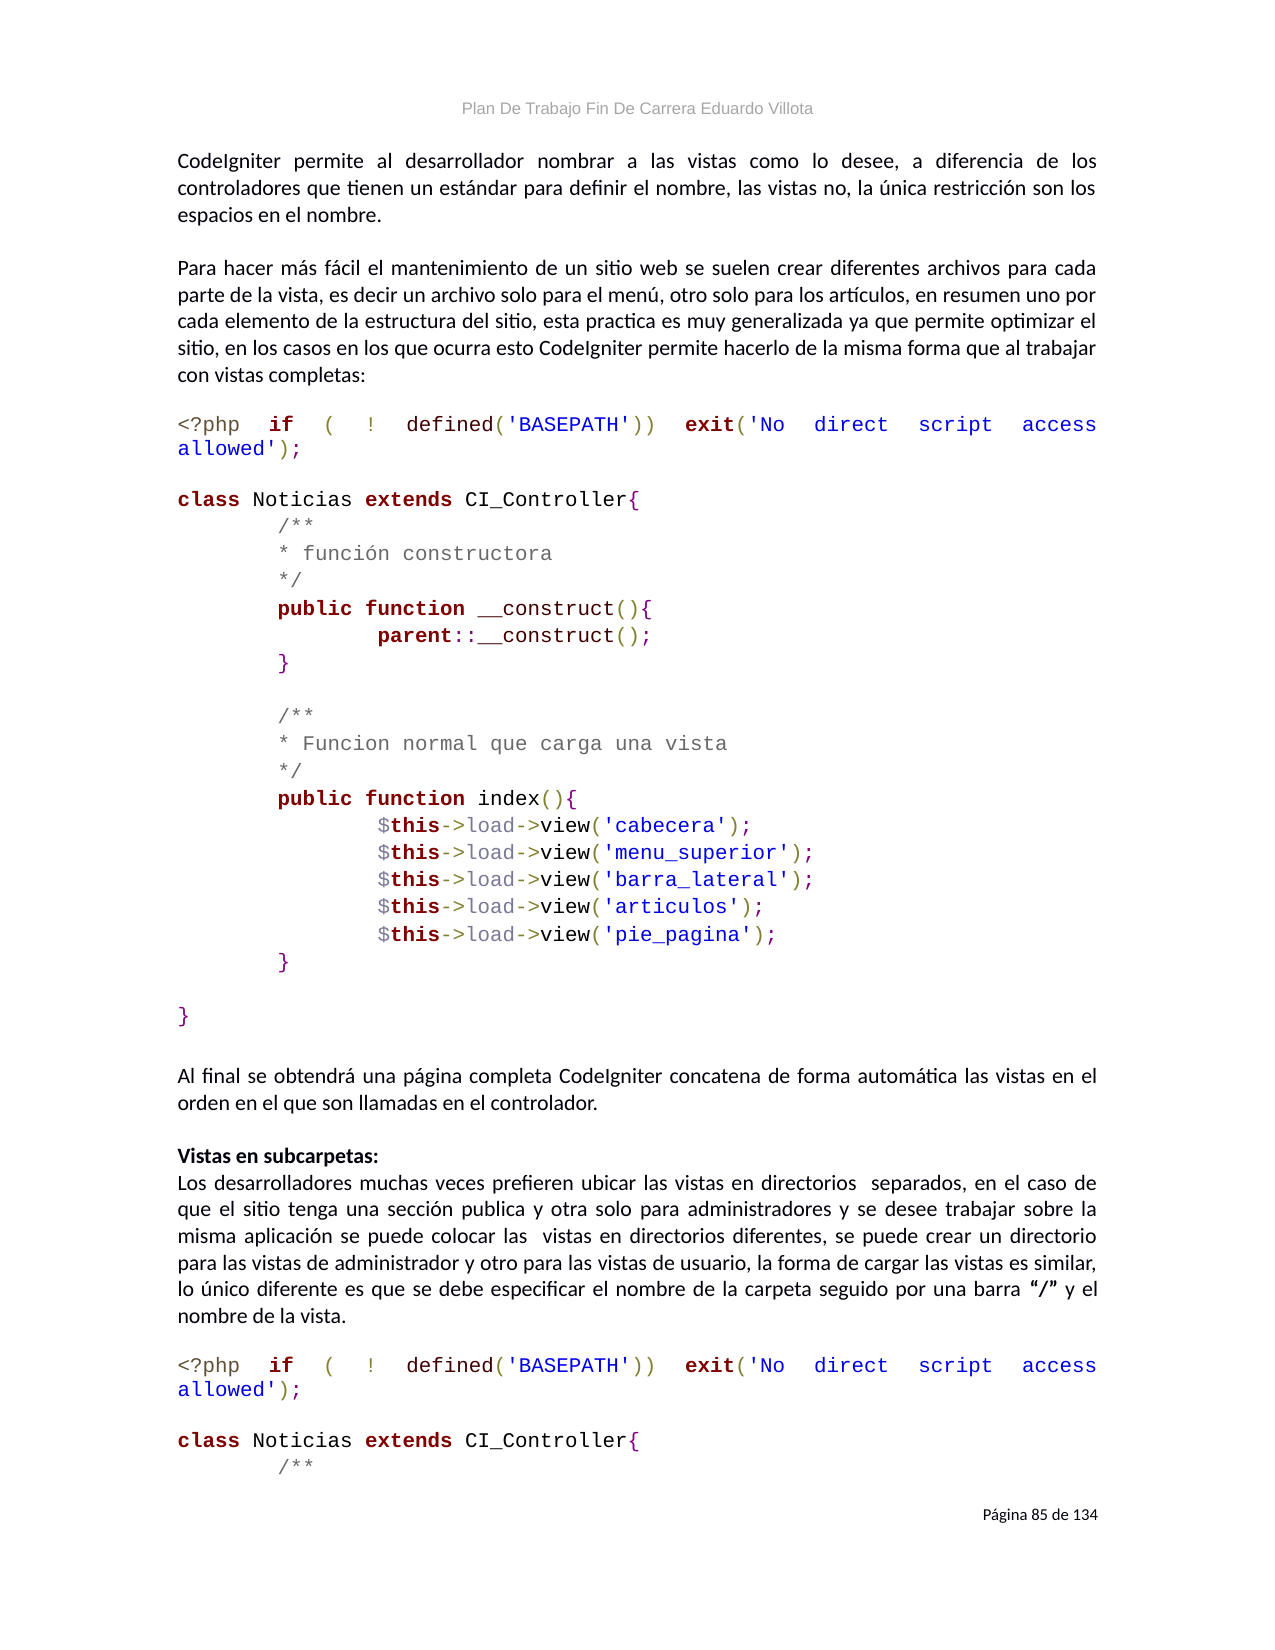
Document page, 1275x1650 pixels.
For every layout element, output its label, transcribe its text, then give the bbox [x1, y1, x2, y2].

text parent::__construct(); [177, 625, 1098, 648]
text /** [177, 516, 1098, 539]
text Para hacer más fácil el mantenimiento de un sitio web se suelen crear diferentes archivos para cada parte de la vista, es decir un archivo solo para el menú, otro solo para los artículos, en resumen uno por cada elemento de la estructura del sitio, esta practica es muy generalizada ya que permite optimizar el sitio, en los casos en los que ocurra esto CodeIgniter permite hacerlo de la misma forma que al trabajar con vistas completas: [177, 254, 1098, 388]
text * Funcion normal que carga una vista [177, 733, 1098, 757]
text * función constructora [177, 543, 1098, 567]
text public function index(){ [177, 788, 1098, 811]
text $this->load->view('menu_superior'); [177, 842, 1098, 866]
text class Noticias extends CI_Controller{ [177, 489, 1098, 512]
text <?php if ( ! defined('BASEPATH')) exit('No direct script access allowed'); [177, 414, 1098, 462]
text public function __construct(){ [177, 597, 1098, 621]
text */ [177, 570, 1098, 594]
text Los desarrolladores muchas veces prefieren ubicar las vistas en directorios separados, en el caso de que el sitio tenga una sección publica y otra solo para administradores y se desee trabajar sobre la misma aplicación se puede colocar las vistas en directorios diferentes, se puede crear un directorio para las vistas de administrador y otro para las vistas de usuario, la forma de cargar las vistas es similar, lo único diferente es que se debe especificar el nombre de la carpeta seguido por una barra “/” y el nombre de la vista. [177, 1169, 1098, 1329]
text $this->load->view('cabecera'); [177, 815, 1098, 839]
text $this->load->view('articulos'); [177, 897, 1098, 920]
text } [177, 652, 1098, 676]
text */ [177, 761, 1098, 784]
text $this->load->view('pie_pagina'); [177, 924, 1098, 947]
text CodeIgniter permite al desarrollador nombrar a las vistas como lo desee, a diferencia de los controladores que tienen un estándar para definir el nombre, las vistas no, la única restricción son los espacios en el nombre. [177, 148, 1098, 228]
text } [177, 1005, 1098, 1029]
text } [177, 951, 1098, 974]
text $this->load->view('barra_lateral'); [177, 869, 1098, 893]
text Al final se obtendrá una página completa CodeIgniter concatena de forma automática las vistas en el orden en el que son llamadas en el controlador. [177, 1062, 1098, 1115]
text Vistas en subcarpetas: [177, 1142, 1098, 1169]
text /** [177, 706, 1098, 730]
text class Noticias extends CI_Controller{ [177, 1430, 1098, 1453]
text <?php if ( ! defined('BASEPATH')) exit('No direct script access allowed'); [177, 1355, 1098, 1403]
text /** [177, 1457, 1098, 1481]
